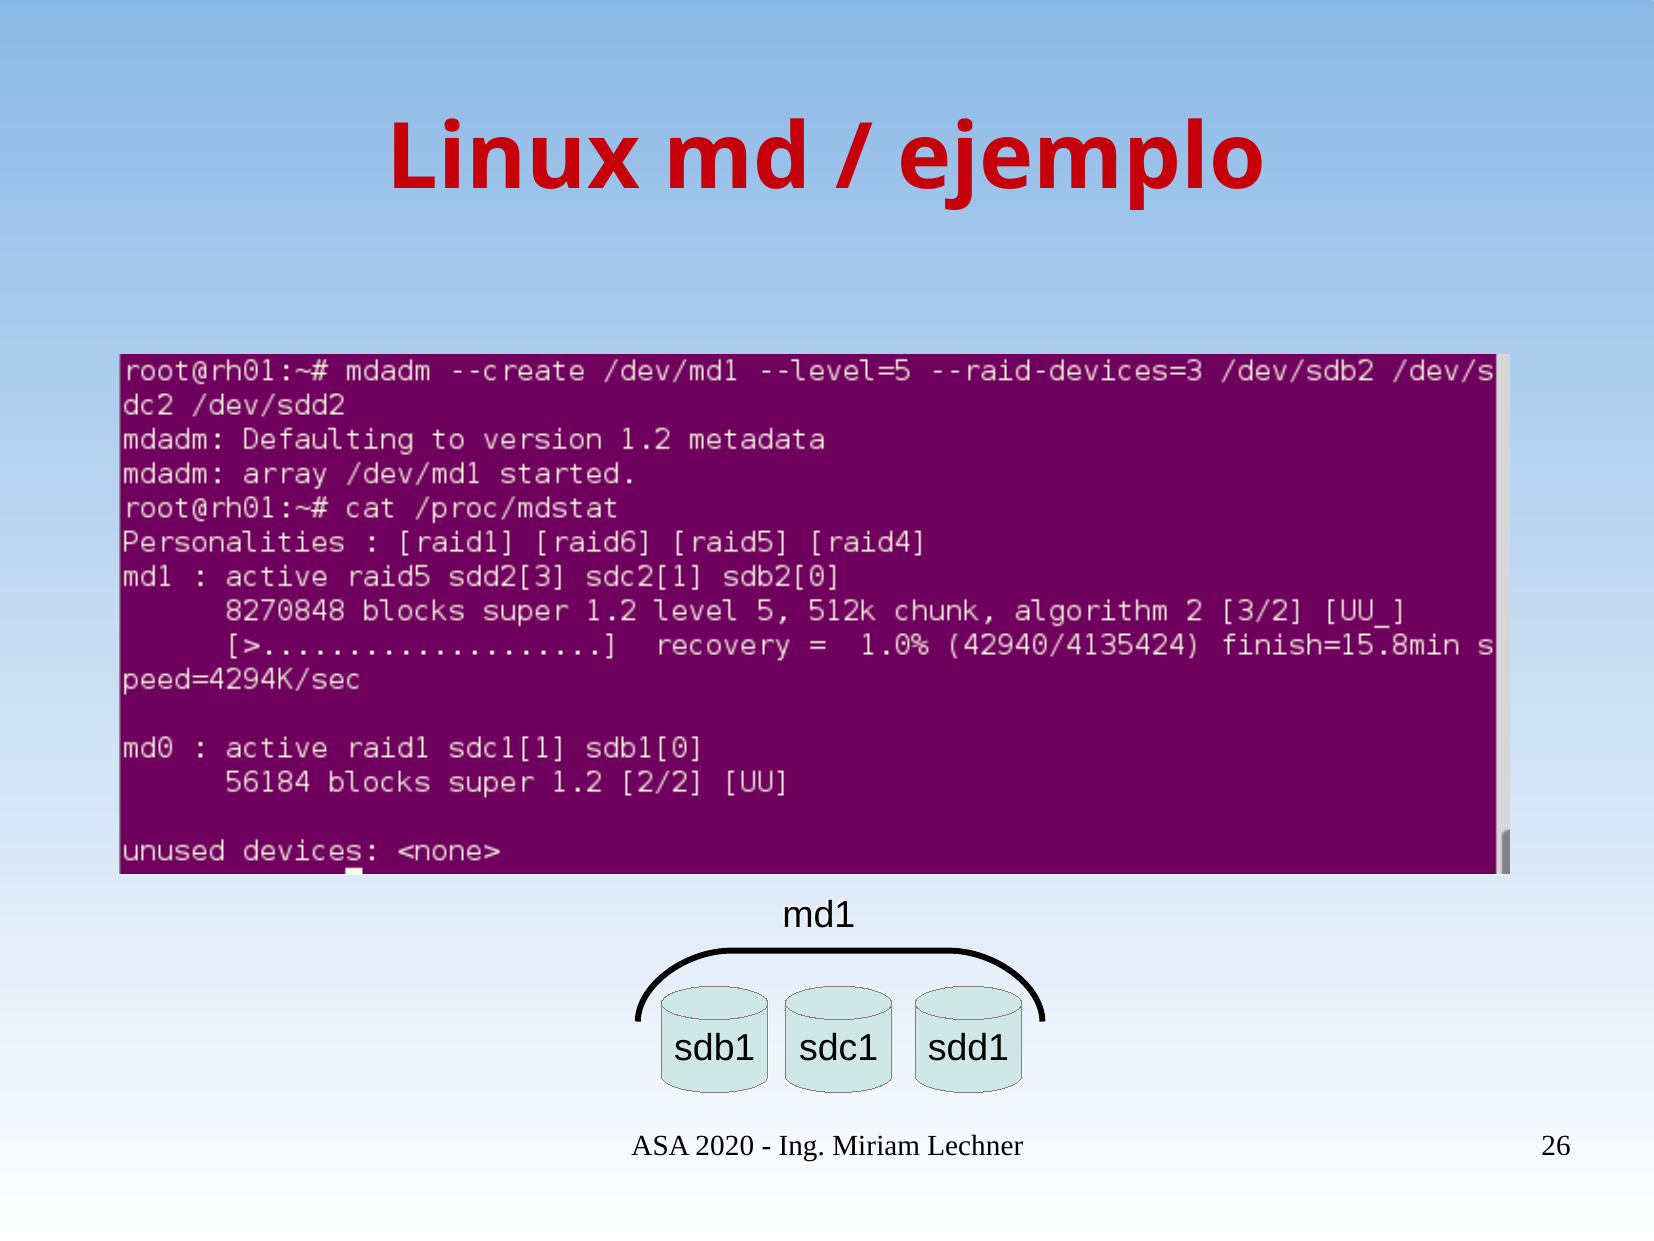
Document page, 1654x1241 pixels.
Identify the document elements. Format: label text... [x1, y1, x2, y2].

text_box sdc1 [785, 986, 892, 1093]
text_box md1 [767, 885, 871, 943]
text_box sdd1 [915, 986, 1022, 1093]
picture [119, 354, 1510, 875]
text_box sdb1 [661, 986, 768, 1093]
title Linux md / ejemplo [82, 49, 1571, 257]
